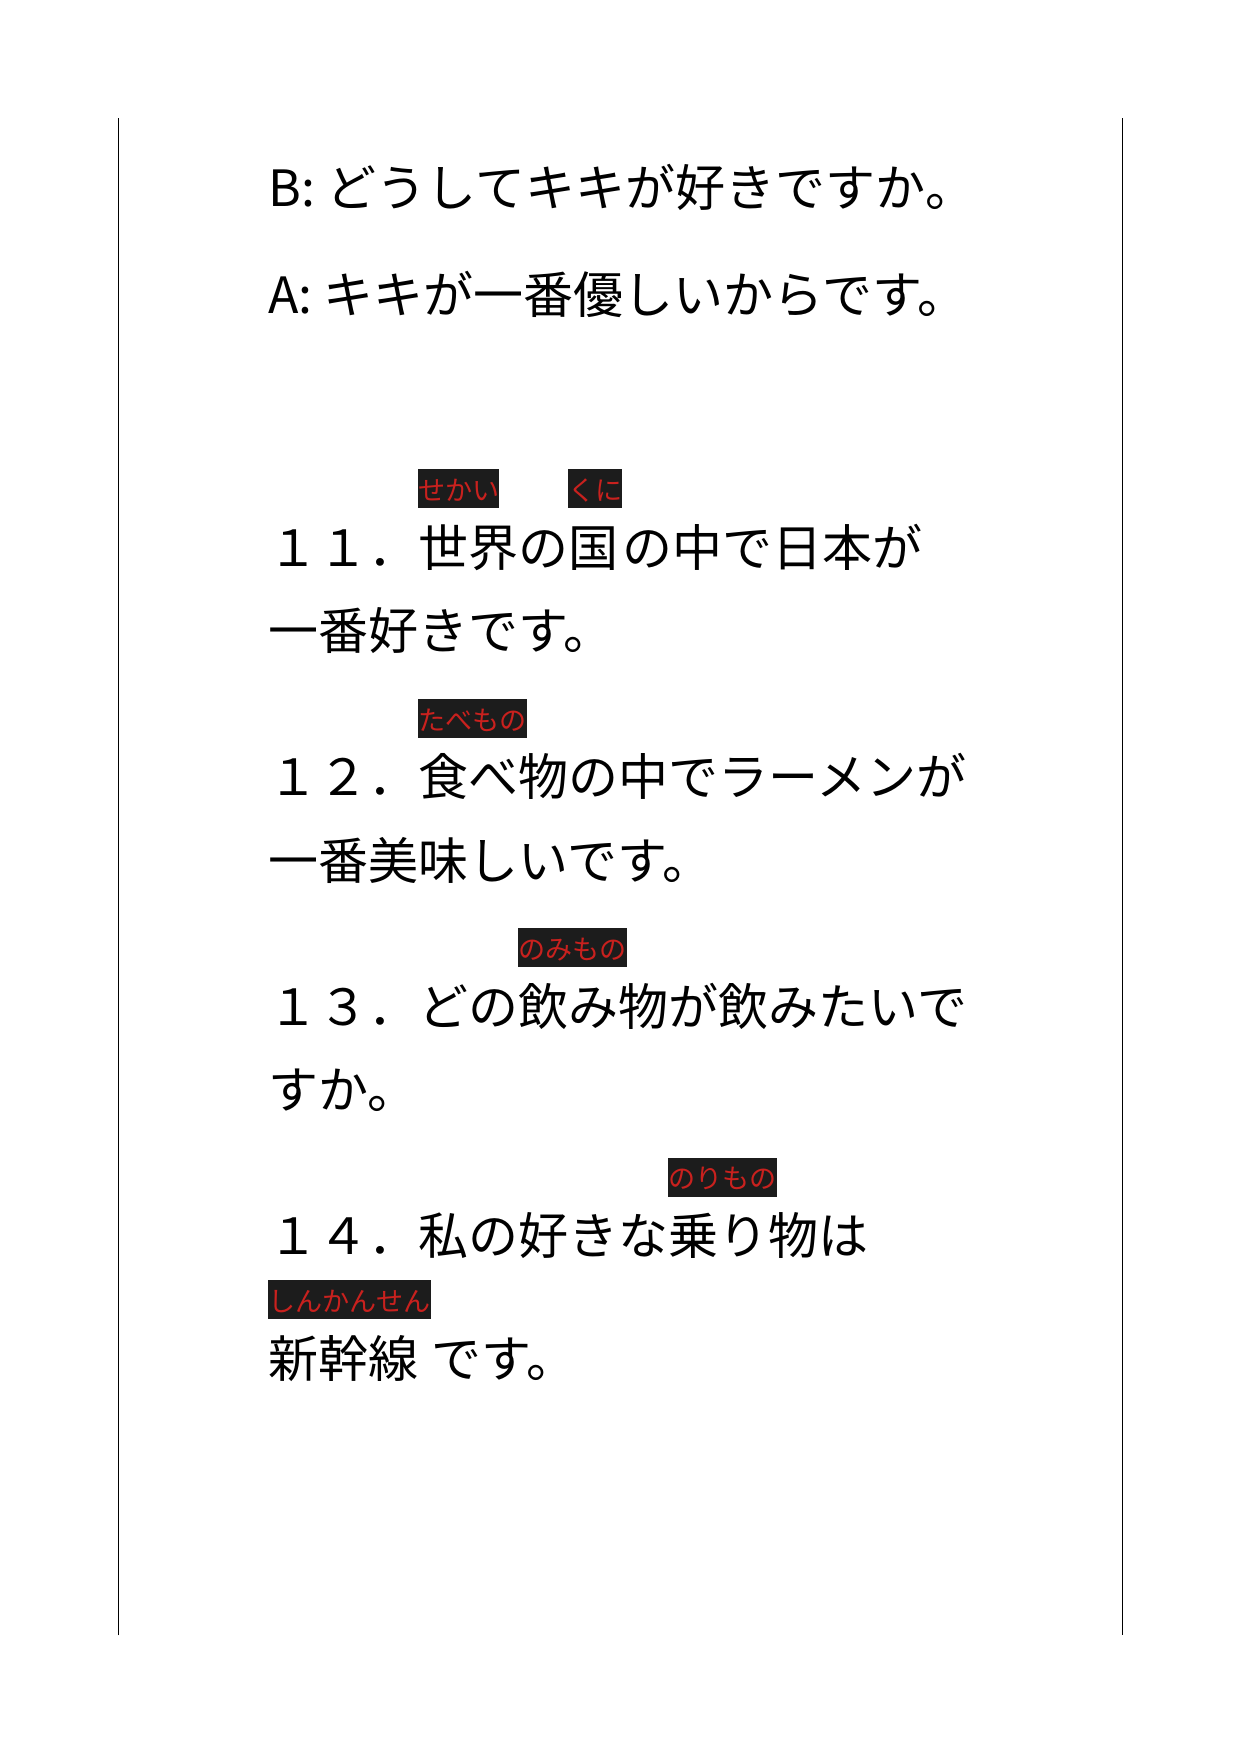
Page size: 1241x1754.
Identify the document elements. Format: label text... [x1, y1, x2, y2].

text １１．世界せかいの国くにの中で日本が一番好きです。 [268, 469, 972, 664]
text B: どうしてキキが好きですか。 [268, 148, 972, 221]
text A: キキが一番優しいからです。 [268, 255, 972, 327]
text １３．どの飲み物のみものが飲みたいですか。 [268, 928, 972, 1123]
text １２．食べ物たべものの中でラーメンが一番美味しいです。 [268, 698, 972, 893]
text １４．私の好きな乗り物のりものは新幹線しんかんせんです。 [268, 1157, 972, 1392]
